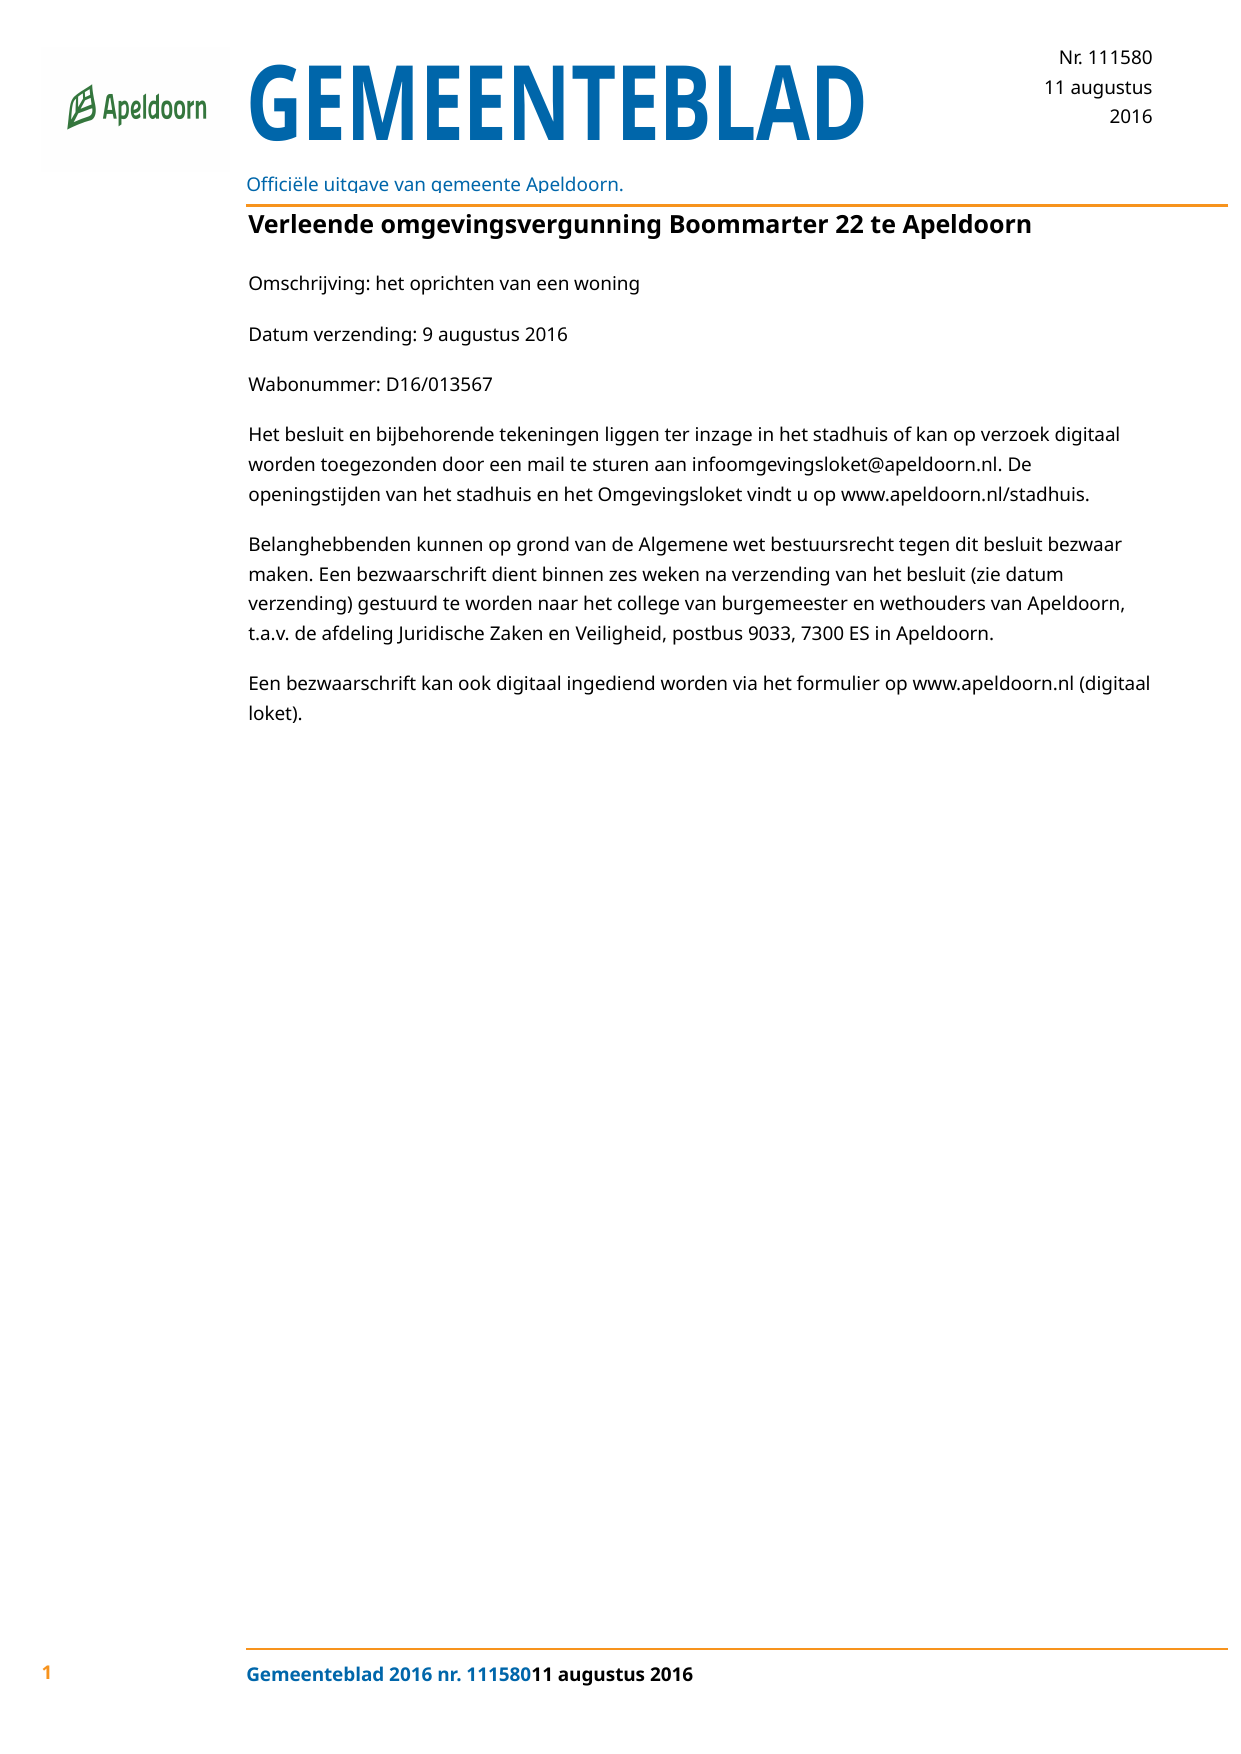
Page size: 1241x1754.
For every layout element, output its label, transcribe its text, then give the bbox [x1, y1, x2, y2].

text Een bezwaarschrift kan ook digitaal ingediend worden via het formulier op www.apeldoorn.nl (digitaal loket). [248, 670, 1152, 726]
text Datum verzending: 9 augustus 2016 [248, 321, 1152, 346]
text Wabonummer: D16/013567 [248, 371, 1152, 397]
text Omschrijving: het oprichten van een woning [248, 270, 1152, 296]
text Verleende omgevingsvergunning Boommarter 22 te Apeldoorn [248, 207, 1152, 241]
text Het besluit en bijbehorende tekeningen liggen ter inzage in het stadhuis of kan op verzoek digitaal worden toegezonden door een mail te sturen aan infoomgevingsloket@apeldoorn.nl. De openingstijden van het stadhuis en het Omgevingsloket vindt u op www.apeldoorn.nl/stadhuis. [248, 422, 1152, 506]
text Belanghebbenden kunnen op grond van de Algemene wet bestuursrecht tegen dit besluit bezwaar maken. Een bezwaarschrift dient binnen zes weken na verzending van het besluit (zie datum verzending) gestuurd te worden naar het college van burgemeester en wethouders van Apeldoorn, t.a.v. de afdeling Juridische Zaken en Veiligheid, postbus 9033, 7300 ES in Apeldoorn. [248, 531, 1152, 646]
picture [41, 47, 231, 172]
